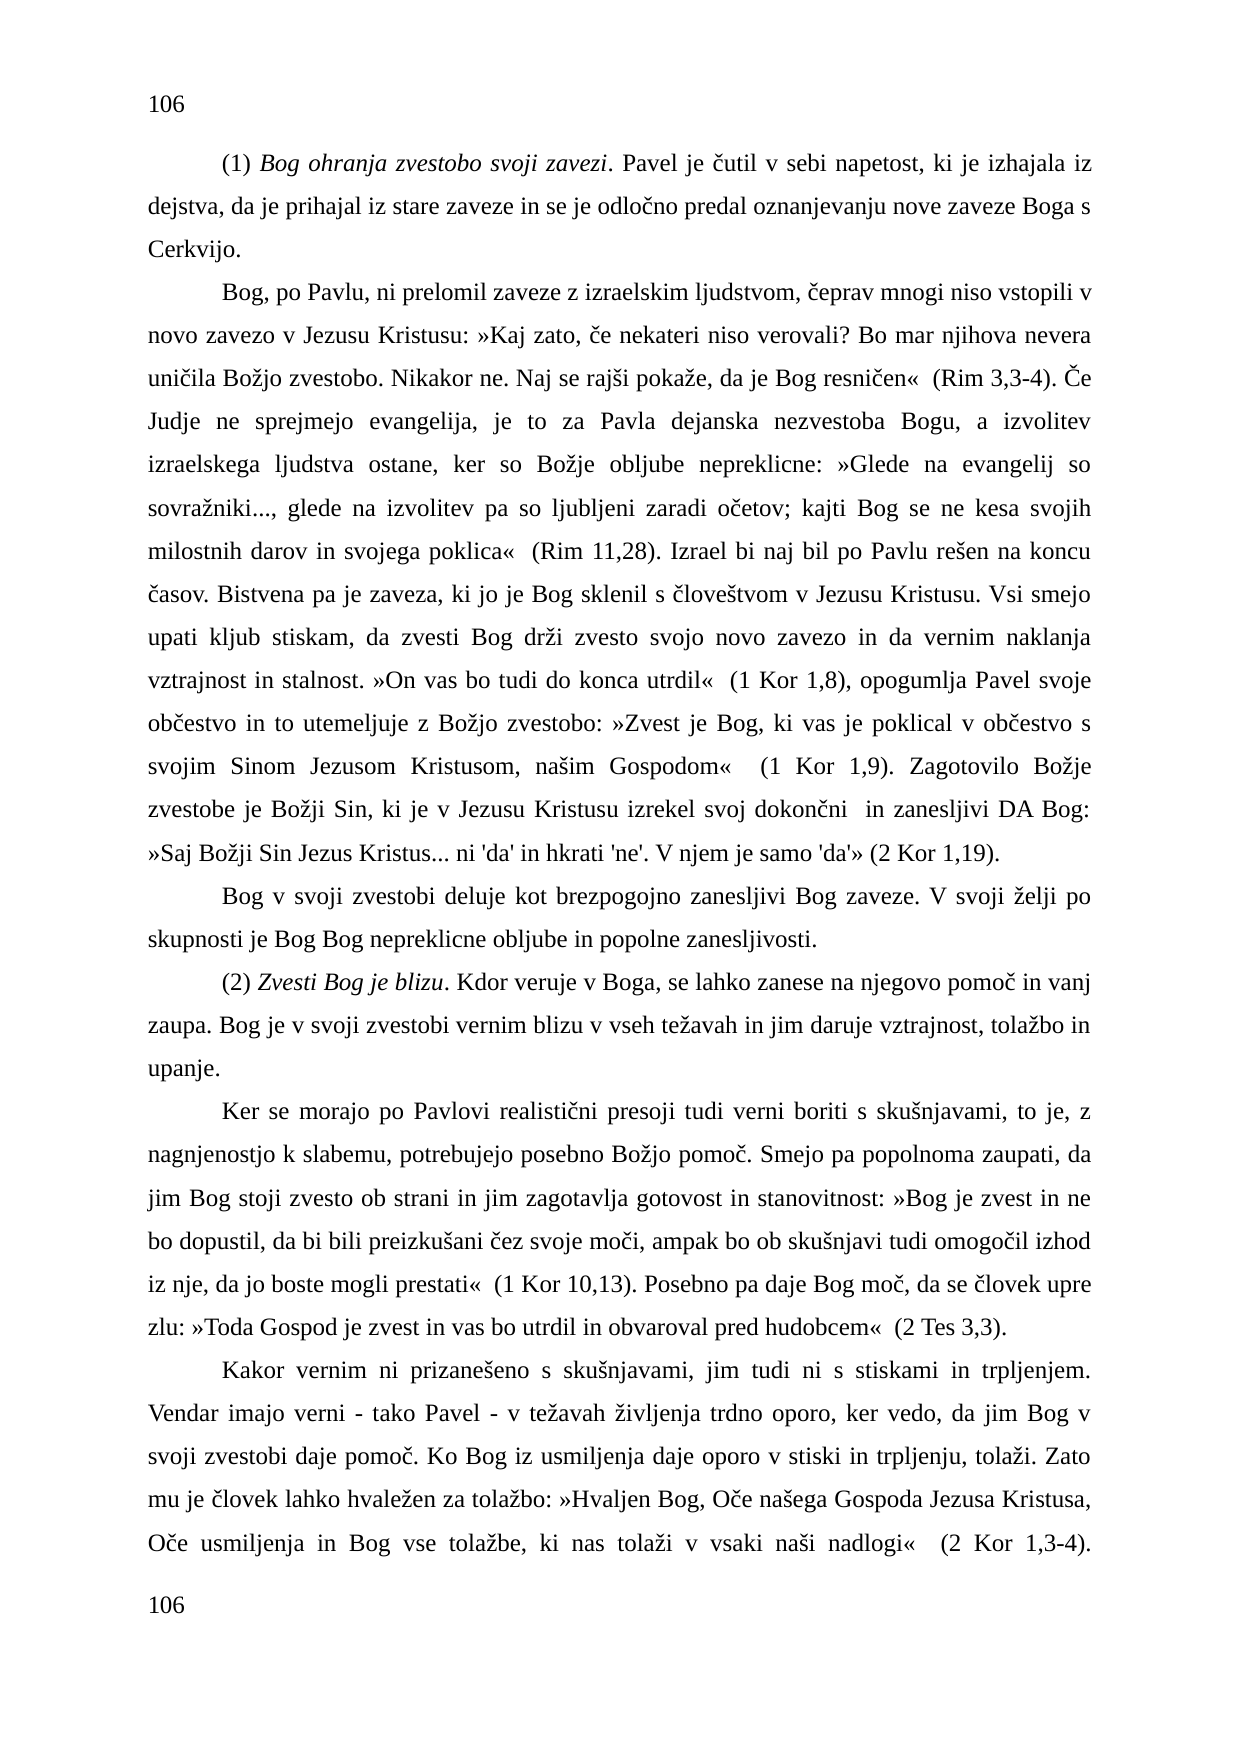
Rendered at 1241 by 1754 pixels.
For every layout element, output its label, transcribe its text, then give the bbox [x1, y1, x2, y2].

text Kakor vernim ni prizanešeno s skušnjavami, jim tudi ni s stiskami in trpljenjem. Vendar imajo verni - tako Pavel - v težavah življenja trdno oporo, ker vedo, da jim Bog v svoji zvestobi daje pomoč. Ko Bog iz usmiljenja daje oporo v stiski in trpljenju, tolaži. Zato mu je človek lahko hvaležen za tolažbo: »Hvaljen Bog, Oče našega Gospoda Jezusa Kristusa, Oče usmiljenja in Bog vse tolažbe, ki nas tolaži v vsaki naši nadlogi« (2 Kor 1,3-4). [148, 1355, 1092, 1556]
text Ker se morajo po Pavlovi realistični presoji tudi verni boriti s skušnjavami, to je, z nagnjenostjo k slabemu, potrebujejo posebno Božjo pomoč. Smejo pa popolnoma zaupati, da jim Bog stoji zvesto ob strani in jim zagotavlja gotovost in stanovitnost: »Bog je zvest in ne bo dopustil, da bi bili preizkušani čez svoje moči, ampak bo ob skušnjavi tudi omogočil izhod iz nje, da jo boste mogli prestati« (1 Kor 10,13). Posebno pa daje Bog moč, da se človek upre zlu: »Toda Gospod je zvest in vas bo utrdil in obvaroval pred hudobcem« (2 Tes 3,3). [148, 1096, 1092, 1341]
text (1) Bog ohranja zvestobo svoji zavezi. Pavel je čutil v sebi napetost, ki je izhajala iz dejstva, da je prihajal iz stare zaveze in se je odločno predal oznanjevanju nove zaveze Boga s Cerkvijo. [148, 148, 1092, 263]
text Bog, po Pavlu, ni prelomil zaveze z izraelskim ljudstvom, čeprav mnogi niso vstopili v novo zavezo v Jezusu Kristusu: »Kaj zato, če nekateri niso verovali? Bo mar njihova nevera uničila Božjo zvestobo. Nikakor ne. Naj se rajši pokaže, da je Bog resničen« (Rim 3,3-4). Če Judje ne sprejmejo evangelija, je to za Pavla dejanska nezvestoba Bogu, a izvolitev izraelskega ljudstva ostane, ker so Božje obljube nepreklicne: »Glede na evangelij so sovražniki..., glede na izvolitev pa so ljubljeni zaradi očetov; kajti Bog se ne kesa svojih milostnih darov in svojega poklica« (Rim 11,28). Izrael bi naj bil po Pavlu rešen na koncu časov. Bistvena pa je zaveza, ki jo je Bog sklenil s človeštvom v Jezusu Kristusu. Vsi smejo upati kljub stiskam, da zvesti Bog drži zvesto svojo novo zavezo in da vernim naklanja vztrajnost in stalnost. »On vas bo tudi do konca utrdil« (1 Kor 1,8), opogumlja Pavel svoje občestvo in to utemeljuje z Božjo zvestobo: »Zvest je Bog, ki vas je poklical v občestvo s svojim Sinom Jezusom Kristusom, našim Gospodom« (1 Kor 1,9). Zagotovilo Božje zvestobe je Božji Sin, ki je v Jezusu Kristusu izrekel svoj dokončni in zanesljivi DA Bog: »Saj Božji Sin Jezus Kristus... ni 'da' in hkrati 'ne'. V njem je samo 'da'» (2 Kor 1,19). [148, 277, 1092, 866]
text Bog v svoji zvestobi deluje kot brezpogojno zanesljivi Bog zaveze. V svoji želji po skupnosti je Bog Bog nepreklicne obljube in popolne zanesljivosti. [148, 881, 1092, 953]
text (2) Zvesti Bog je blizu. Kdor veruje v Boga, se lahko zanese na njegovo pomoč in vanj zaupa. Bog je v svoji zvestobi vernim blizu v vseh težavah in jim daruje vztrajnost, tolažbo in upanje. [148, 967, 1092, 1082]
